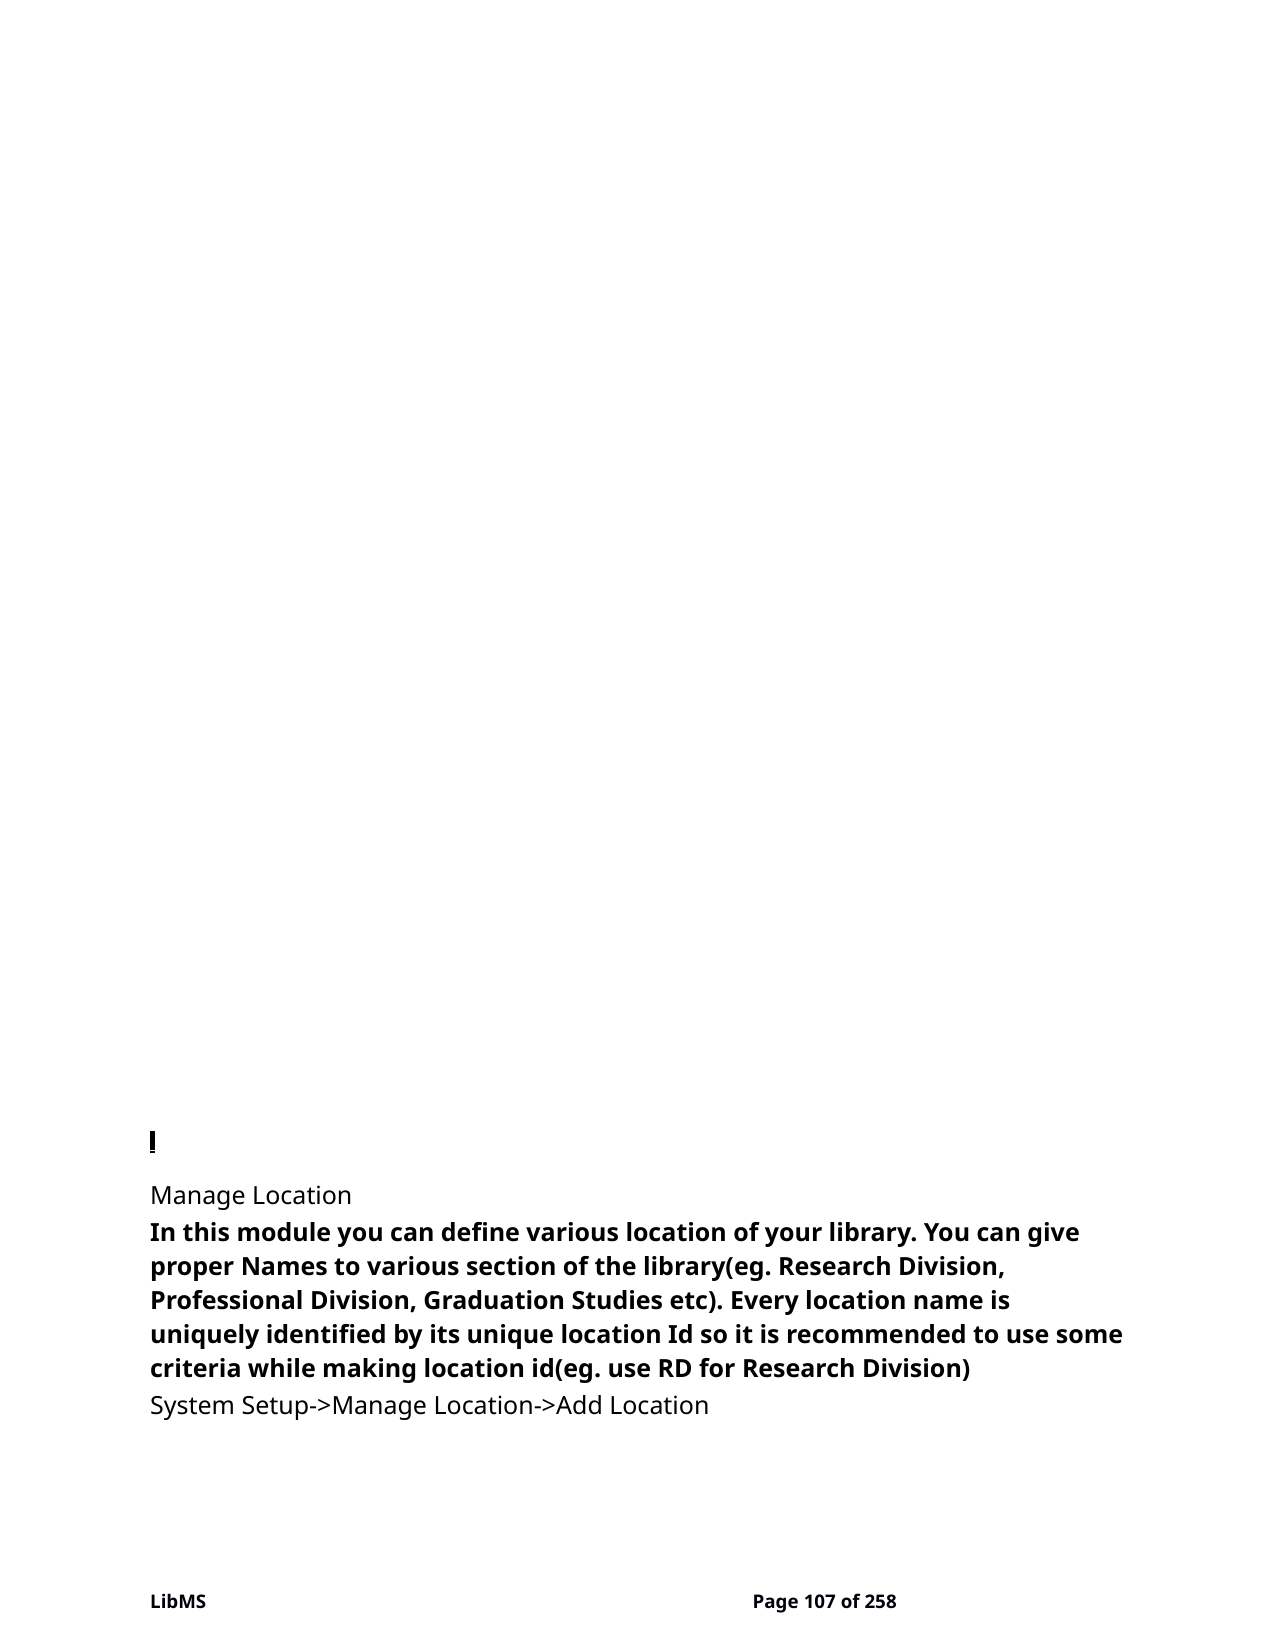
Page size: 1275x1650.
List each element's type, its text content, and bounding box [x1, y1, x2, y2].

subtitle System Setup->Manage Location->Add Location [150, 1388, 1125, 1422]
subtitle Manage Location [150, 1178, 1125, 1212]
text In this module you can define various location of your library. You can give proper Names to various section of the library(eg. Research Division, Professional Division, Graduation Studies etc). Every location name is uniquely identified by its unique location Id so it is recommended to use some criteria while making location id(eg. use RD for Research Division) [150, 1214, 1125, 1385]
